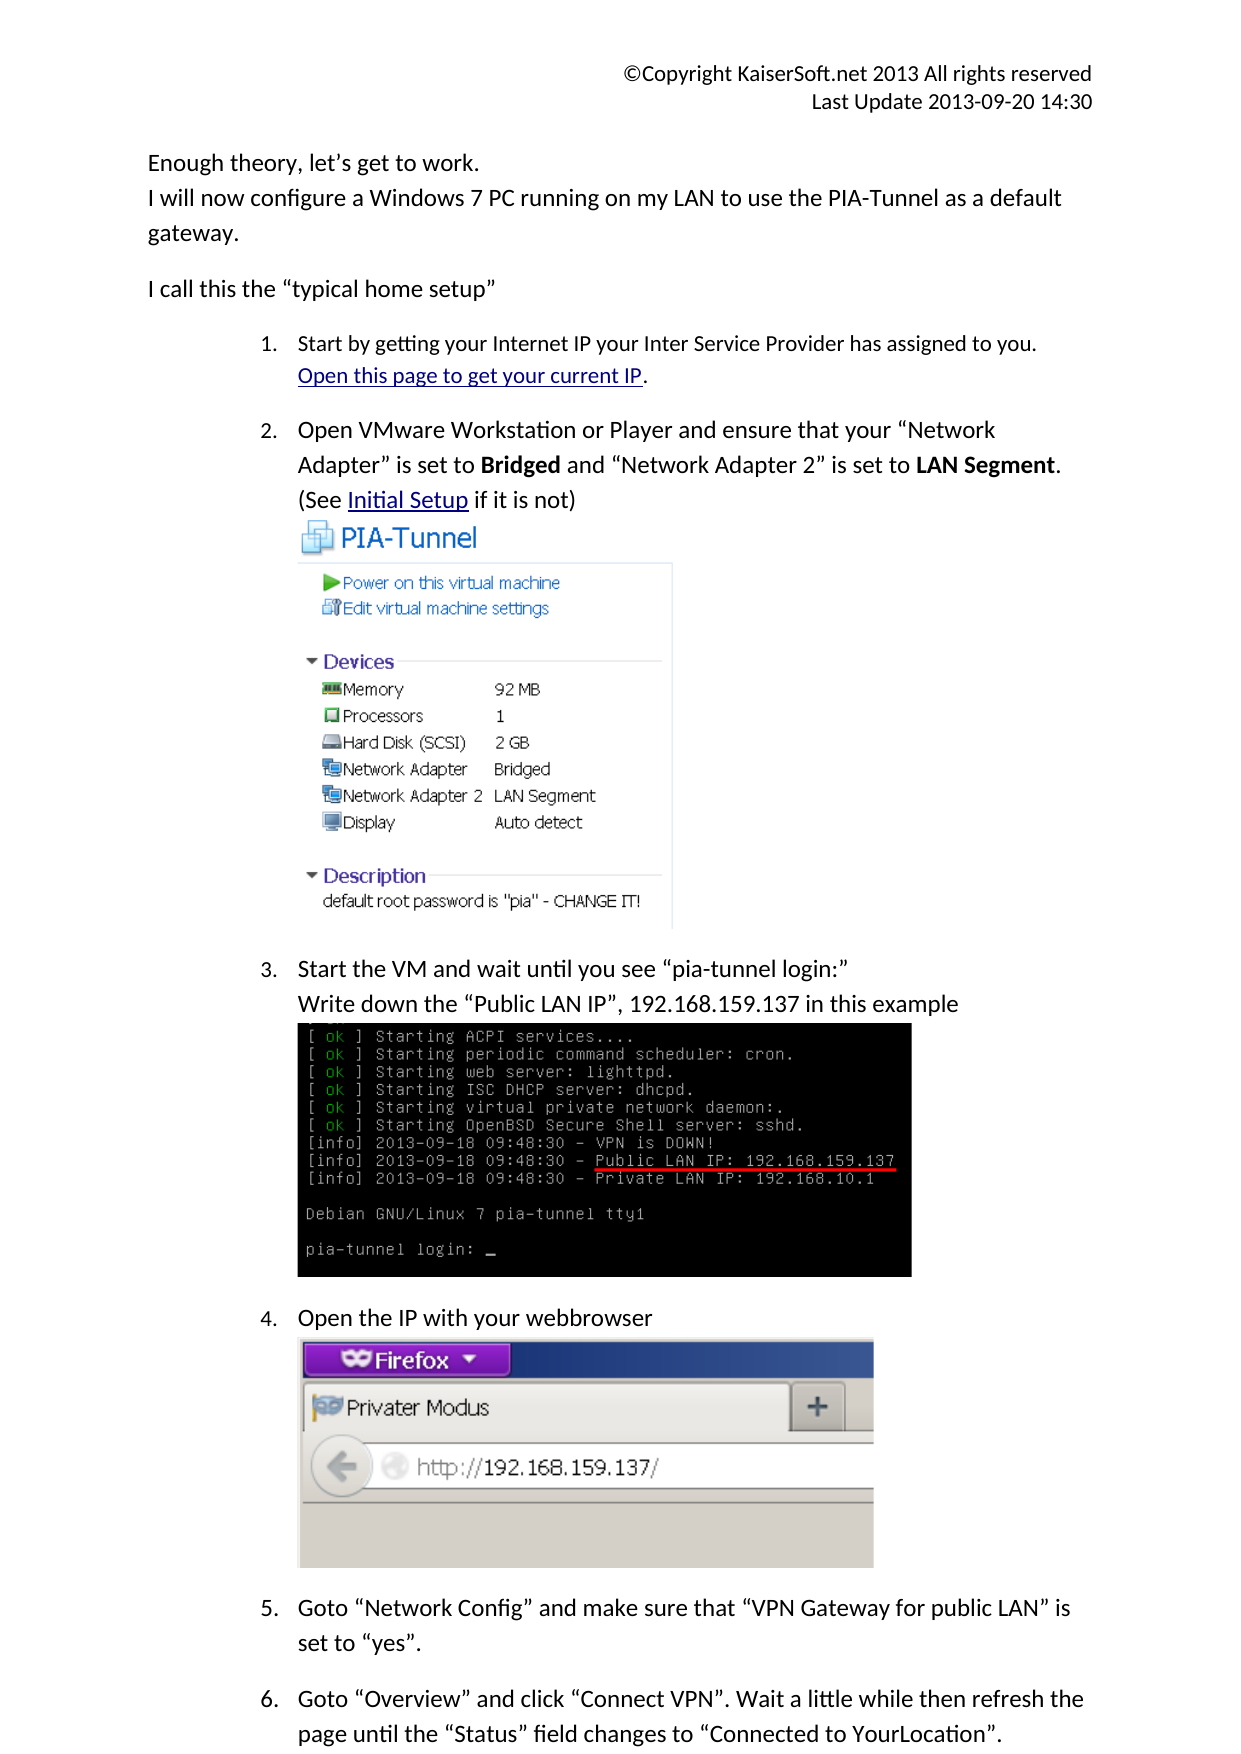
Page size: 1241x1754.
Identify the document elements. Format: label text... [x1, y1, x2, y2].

list Start by getting your Internet IP your Inter Service Provider has assigned to you. Open this page to get your current IP. [260, 329, 1093, 389]
list Goto “Overview” and click “Connect VPN”. Wait a little while then refresh the page until the “Status” field changes to “Connected to YourLocation”. [260, 1683, 1093, 1749]
text Enough theory, let’s get to work. I will now configure a Windows 7 PC running on my LAN to use the PIA-Tunnel as a default gateway. [148, 148, 1093, 248]
list Open VMware Workstation or Player and ensure that your “Network Adapter” is set to Bridged and “Network Adapter 2” is set to LAN Segment. (See Initial Setup if it is not) [260, 414, 1093, 928]
list Goto “Network Config” and make sure that “VPN Gateway for public LAN” is set to “yes”. [260, 1592, 1093, 1658]
text I call this the “typical home setup” [148, 273, 1093, 304]
list Start the VM and wait until you see “pia-tunnel login:” Write down the “Public LAN IP”, 192.168.159.137 in this example [260, 953, 1093, 1277]
list Open the IP with your webbrowser [260, 1302, 1093, 1567]
